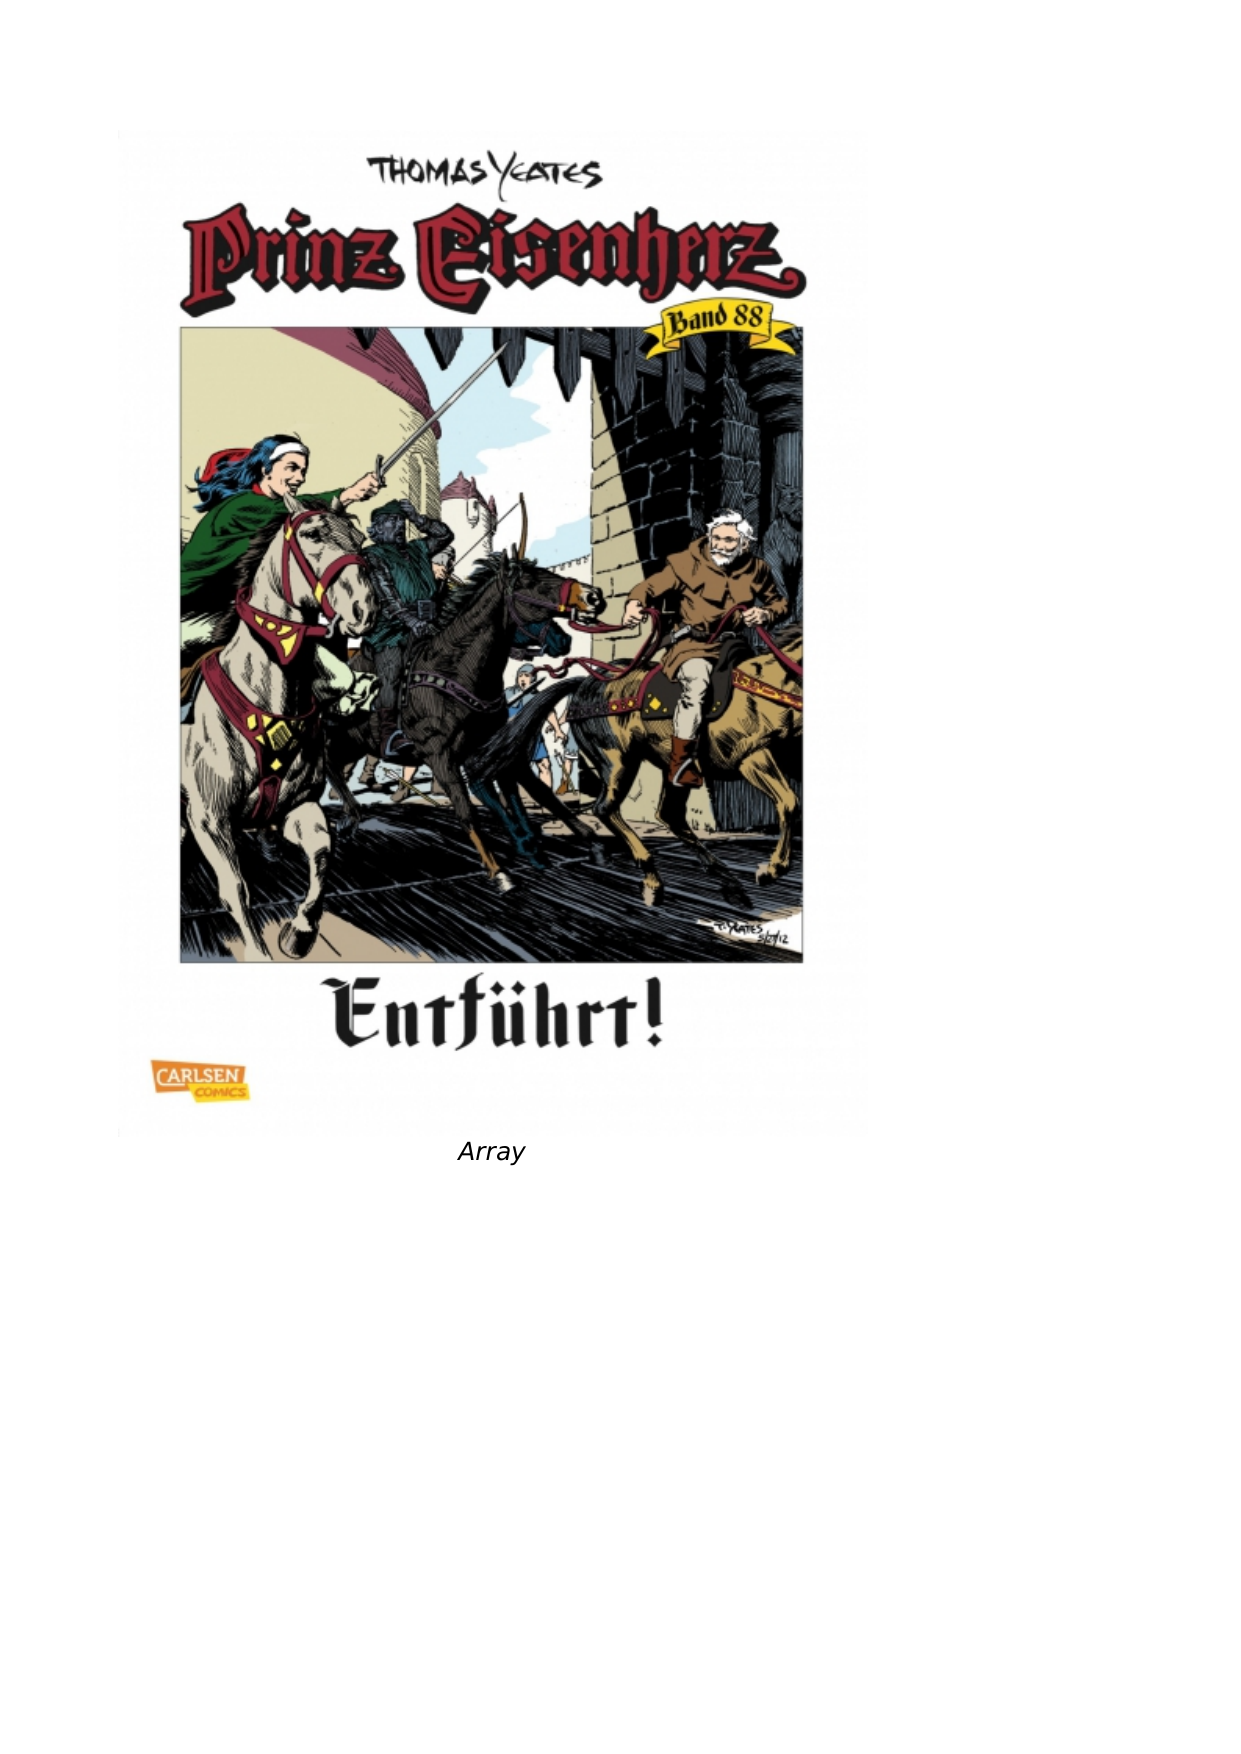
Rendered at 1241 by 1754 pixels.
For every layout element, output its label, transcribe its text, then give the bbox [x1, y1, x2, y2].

text [118, 118, 1122, 1166]
text Array [118, 1137, 868, 1166]
picture [118, 130, 869, 1137]
